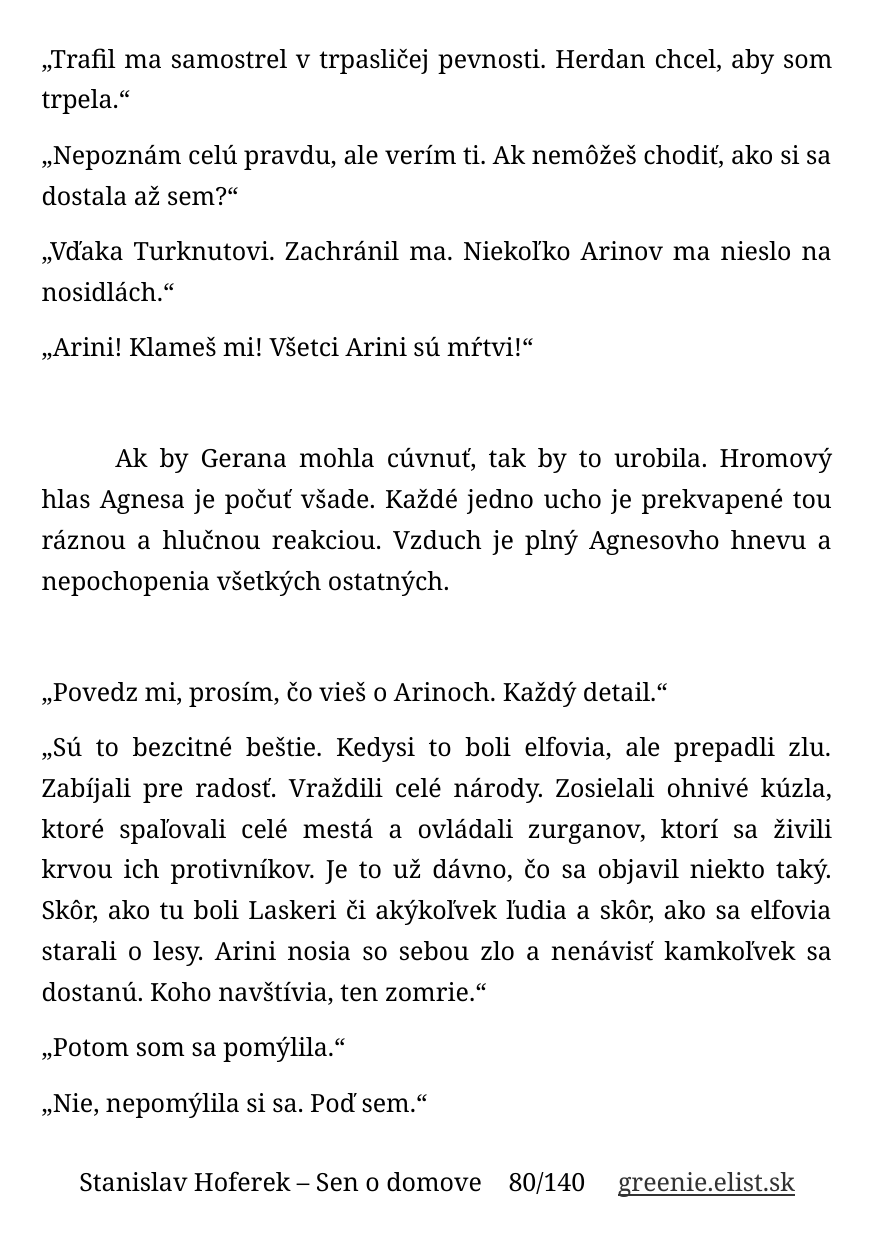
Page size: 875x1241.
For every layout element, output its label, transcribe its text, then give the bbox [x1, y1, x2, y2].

text Ak by Gerana mohla cúvnuť, tak by to urobila. Hromový hlas Agnesa je počuť všade. Každé jedno ucho je prekvapené tou ráznou a hlučnou reakciou. Vzduch je plný Agnesovho hnevu a nepochopenia všetkých ostatných. [41, 441, 833, 597]
text „Potom som sa pomýlila.“ [41, 1030, 833, 1064]
text „Vďaka Turknutovi. Zachránil ma. Niekoľko Arinov ma nieslo na nosidlách.“ [41, 234, 833, 309]
text „Nepoznám celú pravdu, ale verím ti. Ak nemôžeš chodiť, ako si sa dostala až sem?“ [41, 138, 833, 212]
text „Nie, nepomýlila si sa. Poď sem.“ [41, 1086, 833, 1119]
text „Povedz mi, prosím, čo vieš o Arinoch. Každý detail.“ [41, 674, 833, 708]
text „Sú to bezcitné beštie. Kedysi to boli elfovia, ale prepadli zlu. Zabíjali pre radosť. Vraždili celé národy. Zosielali ohnivé kúzla, ktoré spaľovali celé mestá a ovládali zurganov, ktorí sa živili krvou ich protivníkov. Je to už dávno, čo sa objavil niekto taký. Skôr, ako tu boli Laskeri či akýkoľvek ľudia a skôr, ako sa elfovia starali o lesy. Arini nosia so sebou zlo a nenávisť kamkoľvek sa dostanú. Koho navštívia, ten zomrie.“ [41, 730, 833, 1009]
text „Trafil ma samostrel v trpasličej pevnosti. Herdan chcel, aby som trpela.“ [41, 41, 833, 116]
text „Arini! Klameš mi! Všetci Arini sú mŕtvi!“ [41, 330, 833, 364]
